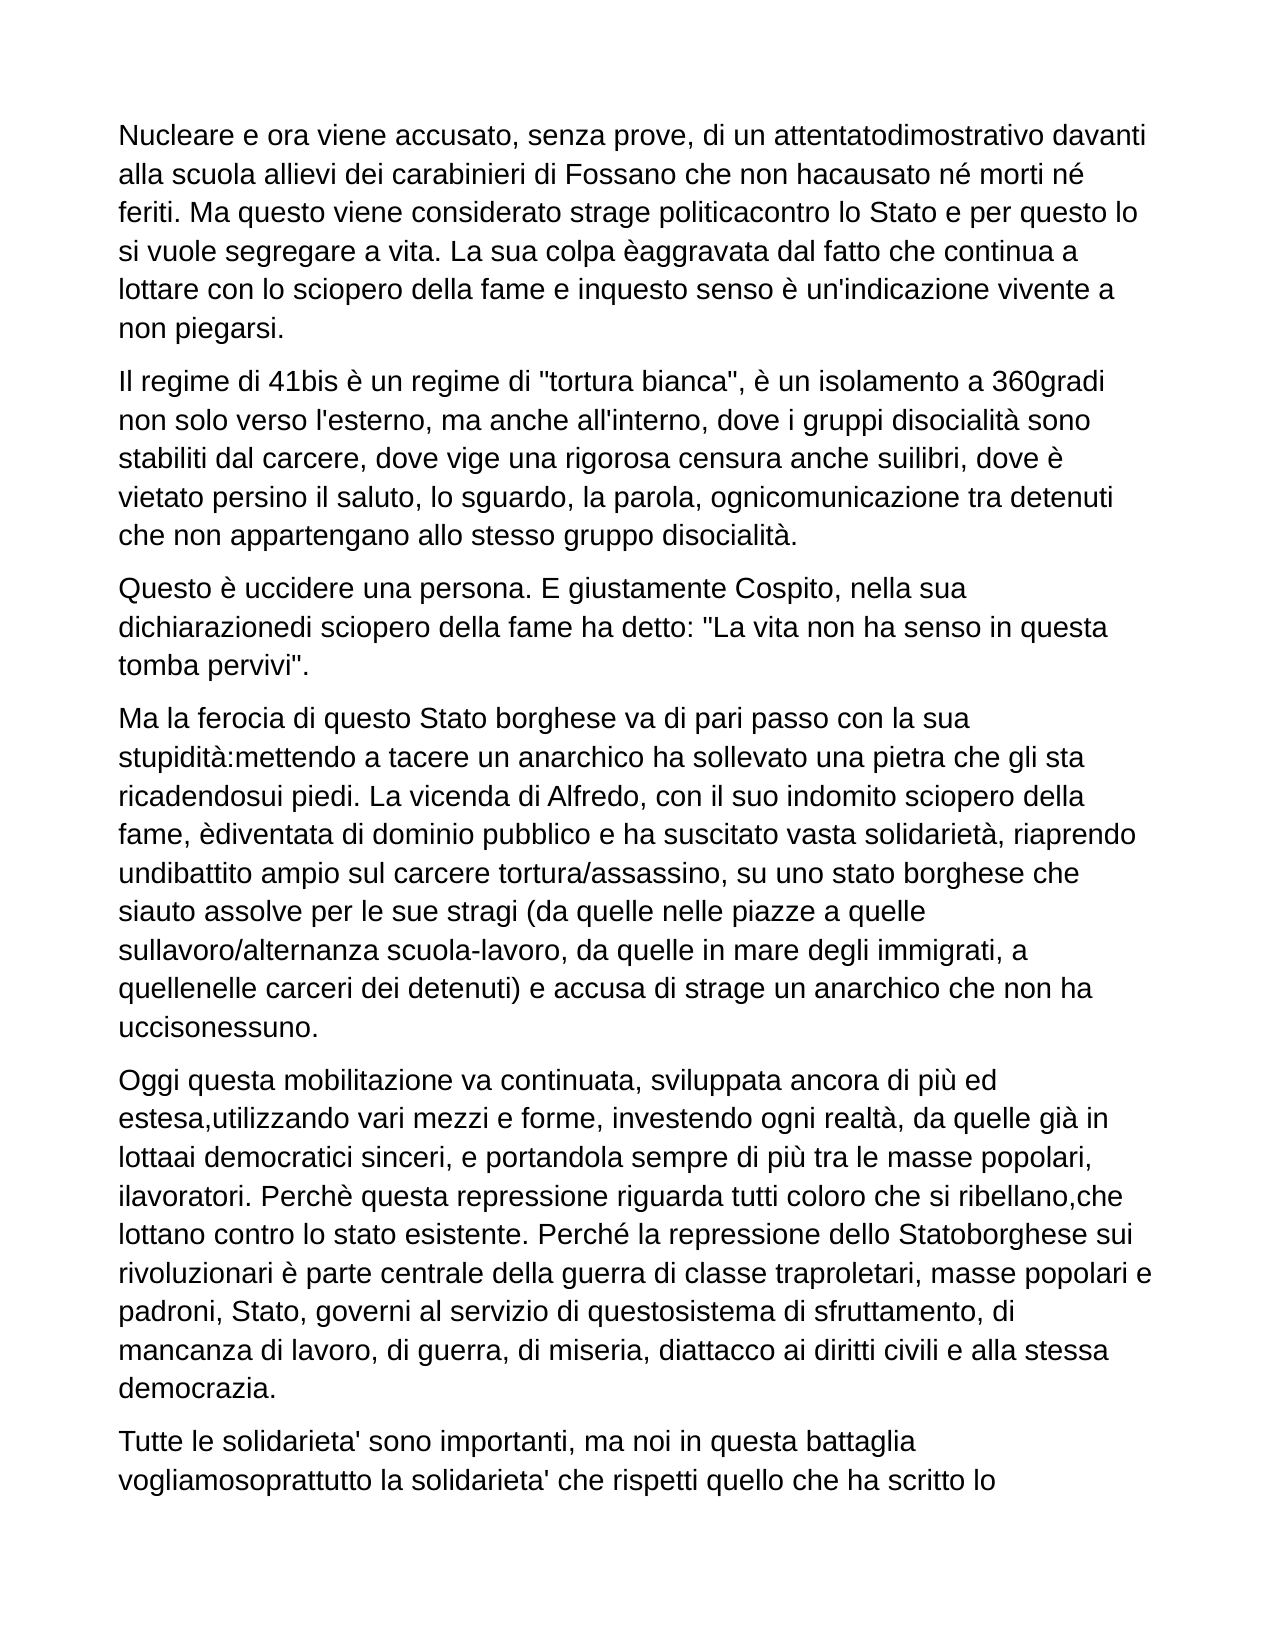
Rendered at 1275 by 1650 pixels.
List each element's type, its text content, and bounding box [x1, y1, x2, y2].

text Tutte le solidarieta' sono importanti, ma noi in questa battaglia vogliamosoprattutto la solidarieta' che rispetti quello che ha scritto lo [118, 1424, 1157, 1496]
text Ma la ferocia di questo Stato borghese va di pari passo con la sua stupidità:mettendo a tacere un anarchico ha sollevato una pietra che gli sta ricadendosui piedi. La vicenda di Alfredo, con il suo indomito sciopero della fame, èdiventata di dominio pubblico e ha suscitato vasta solidarietà, riaprendo undibattito ampio sul carcere tortura/assassino, su uno stato borghese che siauto assolve per le sue stragi (da quelle nelle piazze a quelle sullavoro/alternanza scuola-lavoro, da quelle in mare degli immigrati, a quellenelle carceri dei detenuti) e accusa di strage un anarchico che non ha uccisonessuno. [118, 701, 1157, 1043]
text Questo è uccidere una persona. E giustamente Cospito, nella sua dichiarazionedi sciopero della fame ha detto: "La vita non ha senso in questa tomba pervivi". [118, 571, 1157, 682]
text Oggi questa mobilitazione va continuata, sviluppata ancora di più ed estesa,utilizzando vari mezzi e forme, investendo ogni realtà, da quelle già in lottaai democratici sinceri, e portandola sempre di più tra le masse popolari, ilavoratori. Perchè questa repressione riguarda tutti coloro che si ribellano,che lottano contro lo stato esistente. Perché la repressione dello Statoborghese sui rivoluzionari è parte centrale della guerra di classe traproletari, masse popolari e padroni, Stato, governi al servizio di questosistema di sfruttamento, di mancanza di lavoro, di guerra, di miseria, diattacco ai diritti civili e alla stessa democrazia. [118, 1063, 1157, 1405]
text Nucleare e ora viene accusato, senza prove, di un attentatodimostrativo davanti alla scuola allievi dei carabinieri di Fossano che non hacausato né morti né feriti. Ma questo viene considerato strage politicacontro lo Stato e per questo lo si vuole segregare a vita. La sua colpa èaggravata dal fatto che continua a lottare con lo sciopero della fame e inquesto senso è un'indicazione vivente a non piegarsi. [118, 118, 1157, 344]
text Il regime di 41bis è un regime di "tortura bianca", è un isolamento a 360gradi non solo verso l'esterno, ma anche all'interno, dove i gruppi disocialità sono stabiliti dal carcere, dove vige una rigorosa censura anche suilibri, dove è vietato persino il saluto, lo sguardo, la parola, ognicomunicazione tra detenuti che non appartengano allo stesso gruppo disocialità. [118, 364, 1157, 552]
